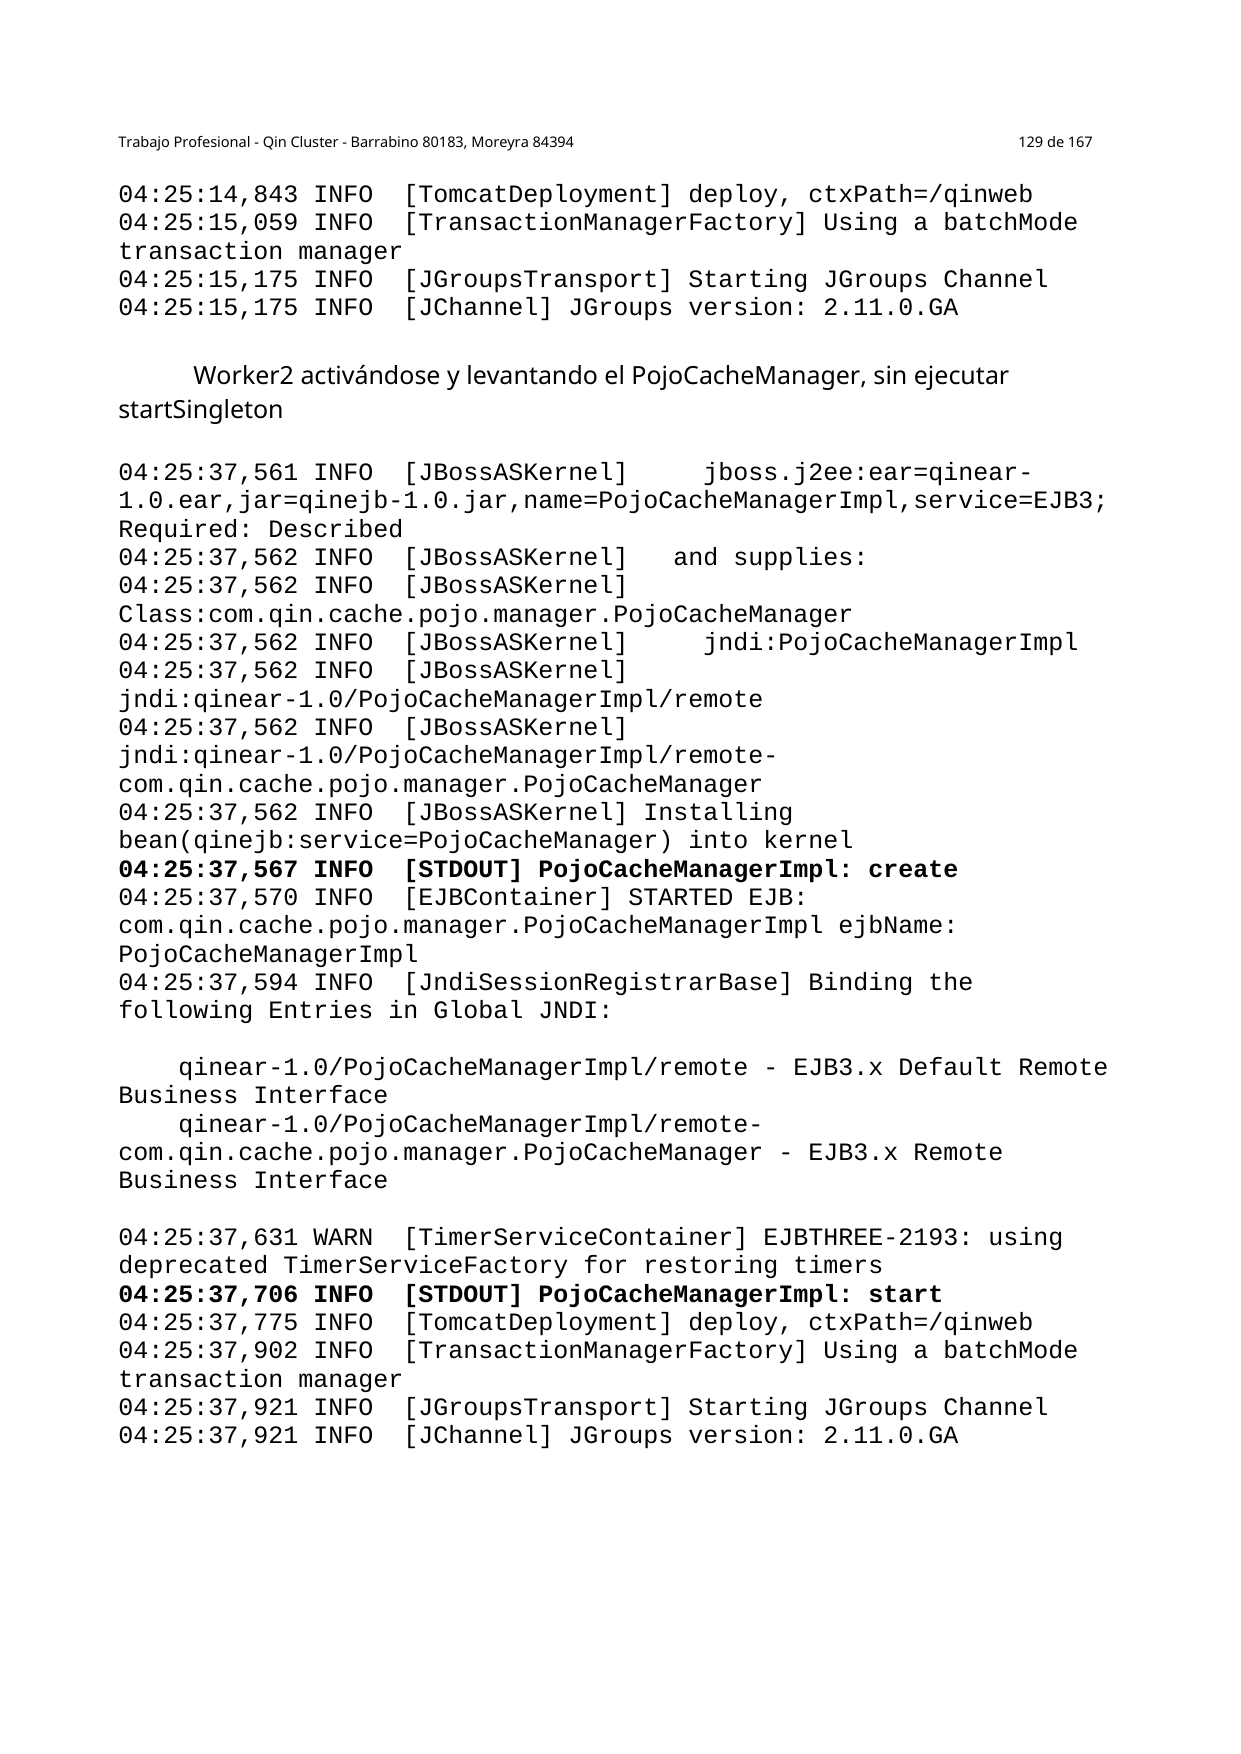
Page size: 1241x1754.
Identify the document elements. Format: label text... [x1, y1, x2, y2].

text 04:25:37,594 INFO [JndiSessionRegistrarBase] Binding the following Entries in Global JNDI: [118, 969, 1122, 1026]
text 04:25:14,843 INFO [TomcatDeployment] deploy, ctxPath=/qinweb [118, 182, 1122, 210]
text 04:25:37,562 INFO [JBossASKernel] Installing bean(qinejb:service=PojoCacheManager) into kernel [118, 799, 1122, 856]
text 04:25:37,562 INFO [JBossASKernel] jndi:qinear-1.0/PojoCacheManagerImpl/remote-com.qin.cache.pojo.manager.PojoCacheManager [118, 714, 1122, 799]
text Worker2 activándose y levantando el PojoCacheManager, sin ejecutar startSingleton [118, 357, 1122, 426]
text 04:25:37,921 INFO [JGroupsTransport] Starting JGroups Channel [118, 1394, 1122, 1423]
text 04:25:37,562 INFO [JBossASKernel] jndi:qinear-1.0/PojoCacheManagerImpl/remote [118, 658, 1122, 714]
text 04:25:37,631 WARN [TimerServiceContainer] EJBTHREE-2193: using deprecated TimerServiceFactory for restoring timers [118, 1224, 1122, 1281]
text 04:25:37,570 INFO [EJBContainer] STARTED EJB: com.qin.cache.pojo.manager.PojoCacheManagerImpl ejbName: PojoCacheManagerImpl [118, 884, 1122, 969]
text 04:25:37,567 INFO [STDOUT] PojoCacheManagerImpl: create [118, 856, 1122, 884]
text qinear-1.0/PojoCacheManagerImpl/remote - EJB3.x Default Remote Business Interface [118, 1054, 1122, 1111]
text 04:25:15,175 INFO [JChannel] JGroups version: 2.11.0.GA [118, 295, 1122, 323]
text 04:25:37,562 INFO [JBossASKernel] and supplies: [118, 544, 1122, 573]
text 04:25:37,562 INFO [JBossASKernel] Class:com.qin.cache.pojo.manager.PojoCacheManager [118, 573, 1122, 629]
text 04:25:15,175 INFO [JGroupsTransport] Starting JGroups Channel [118, 267, 1122, 295]
text 04:25:37,562 INFO [JBossASKernel] jndi:PojoCacheManagerImpl [118, 629, 1122, 658]
text 04:25:37,902 INFO [TransactionManagerFactory] Using a batchMode transaction manager [118, 1338, 1122, 1394]
text 04:25:37,775 INFO [TomcatDeployment] deploy, ctxPath=/qinweb [118, 1309, 1122, 1338]
text 04:25:37,921 INFO [JChannel] JGroups version: 2.11.0.GA [118, 1423, 1122, 1451]
text qinear-1.0/PojoCacheManagerImpl/remote-com.qin.cache.pojo.manager.PojoCacheManager - EJB3.x Remote Business Interface [118, 1111, 1122, 1196]
text 04:25:37,706 INFO [STDOUT] PojoCacheManagerImpl: start [118, 1281, 1122, 1309]
text 04:25:37,561 INFO [JBossASKernel] jboss.j2ee:ear=qinear-1.0.ear,jar=qinejb-1.0.jar,name=PojoCacheManagerImpl,service=EJB3; Required: Described [118, 459, 1122, 544]
text 04:25:15,059 INFO [TransactionManagerFactory] Using a batchMode transaction manager [118, 210, 1122, 267]
